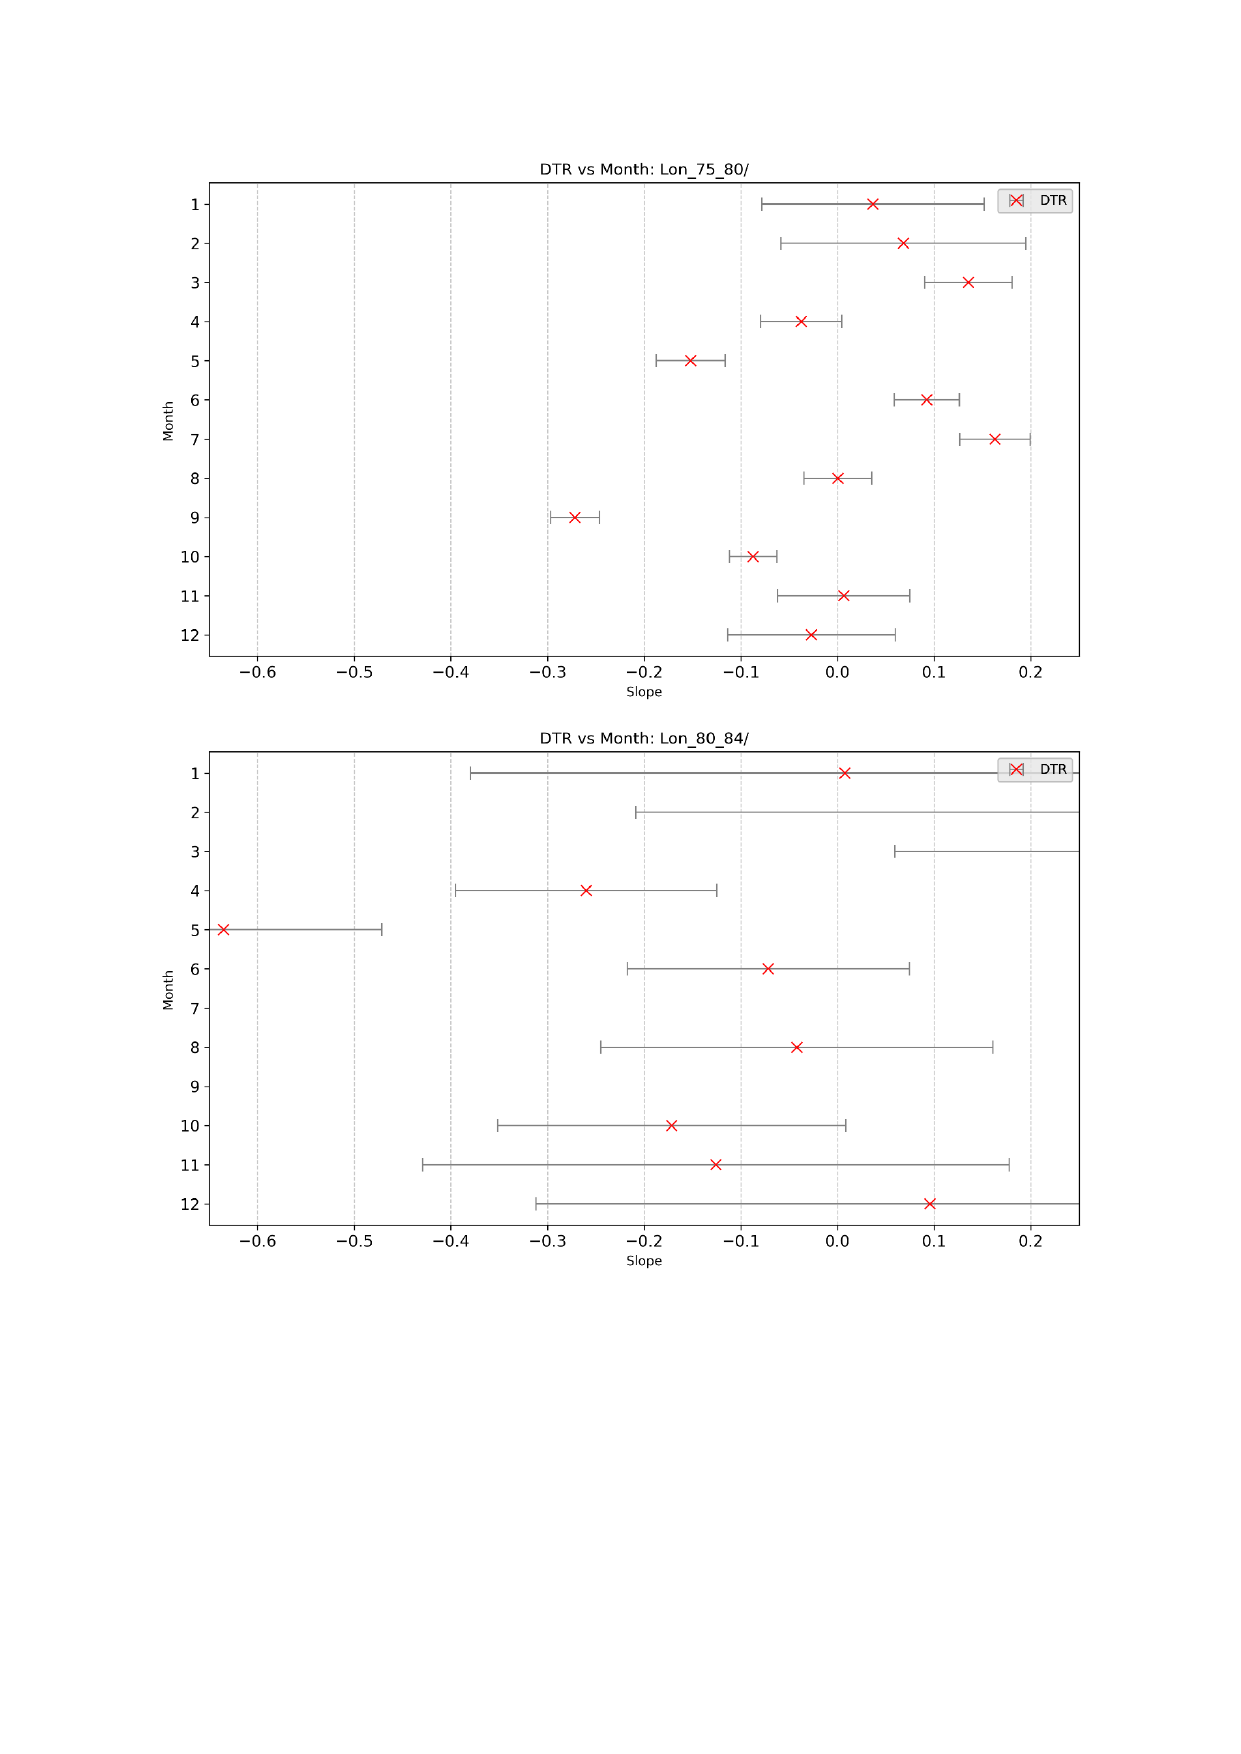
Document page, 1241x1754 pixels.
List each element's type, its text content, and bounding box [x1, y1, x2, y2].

subtitle Slope nach Jahreszeiten [148, 148, 1093, 1284]
